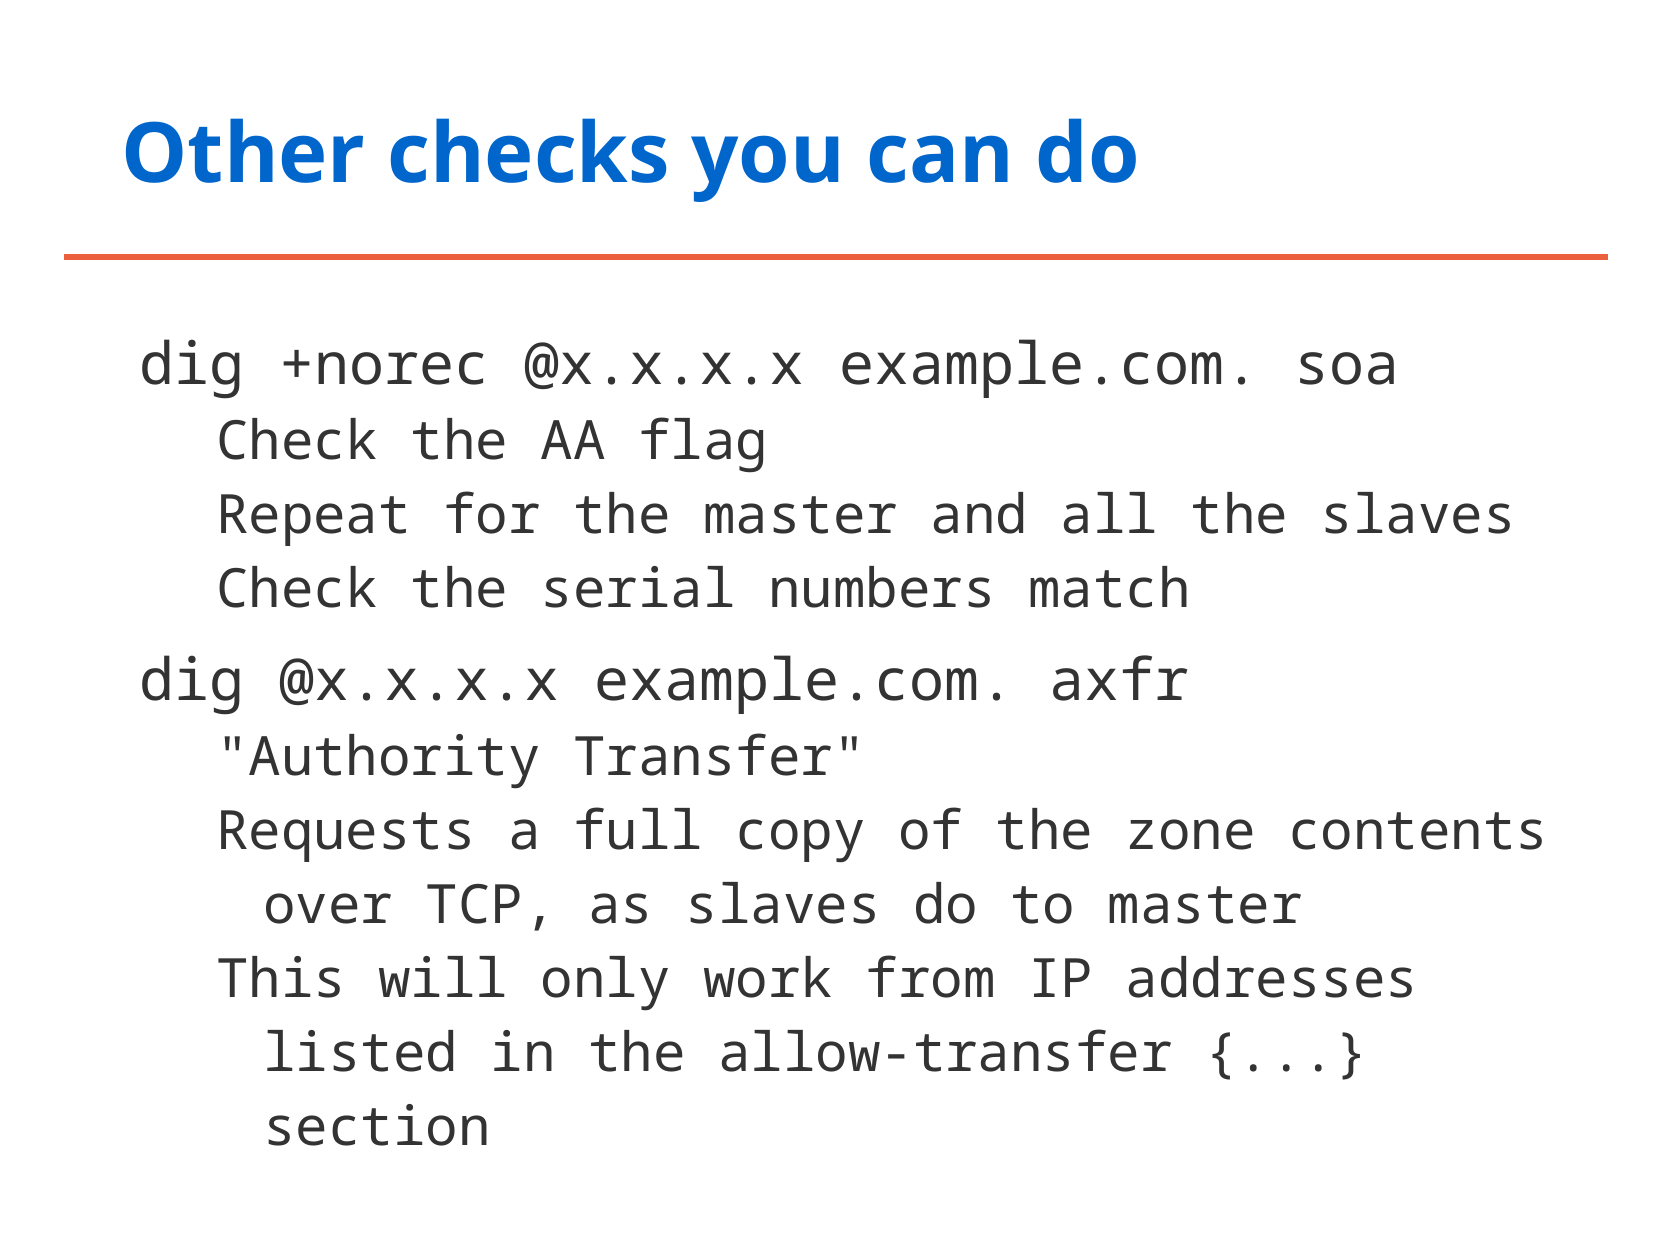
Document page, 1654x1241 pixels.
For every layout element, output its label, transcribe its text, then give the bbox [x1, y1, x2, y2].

title Other checks you can do [121, 46, 1534, 254]
list dig +norec @x.x.x.x example.com. soa Check the AA flag Repeat for the master and all the slaves Check the serial numbers match dig @x.x.x.x example.com. axfr "Authority Transfer" Requests a full copy of the zone contents over TCP, as slaves do to master This will only work from IP addresses listed in the allow-transfer {...} section [121, 322, 1561, 1134]
